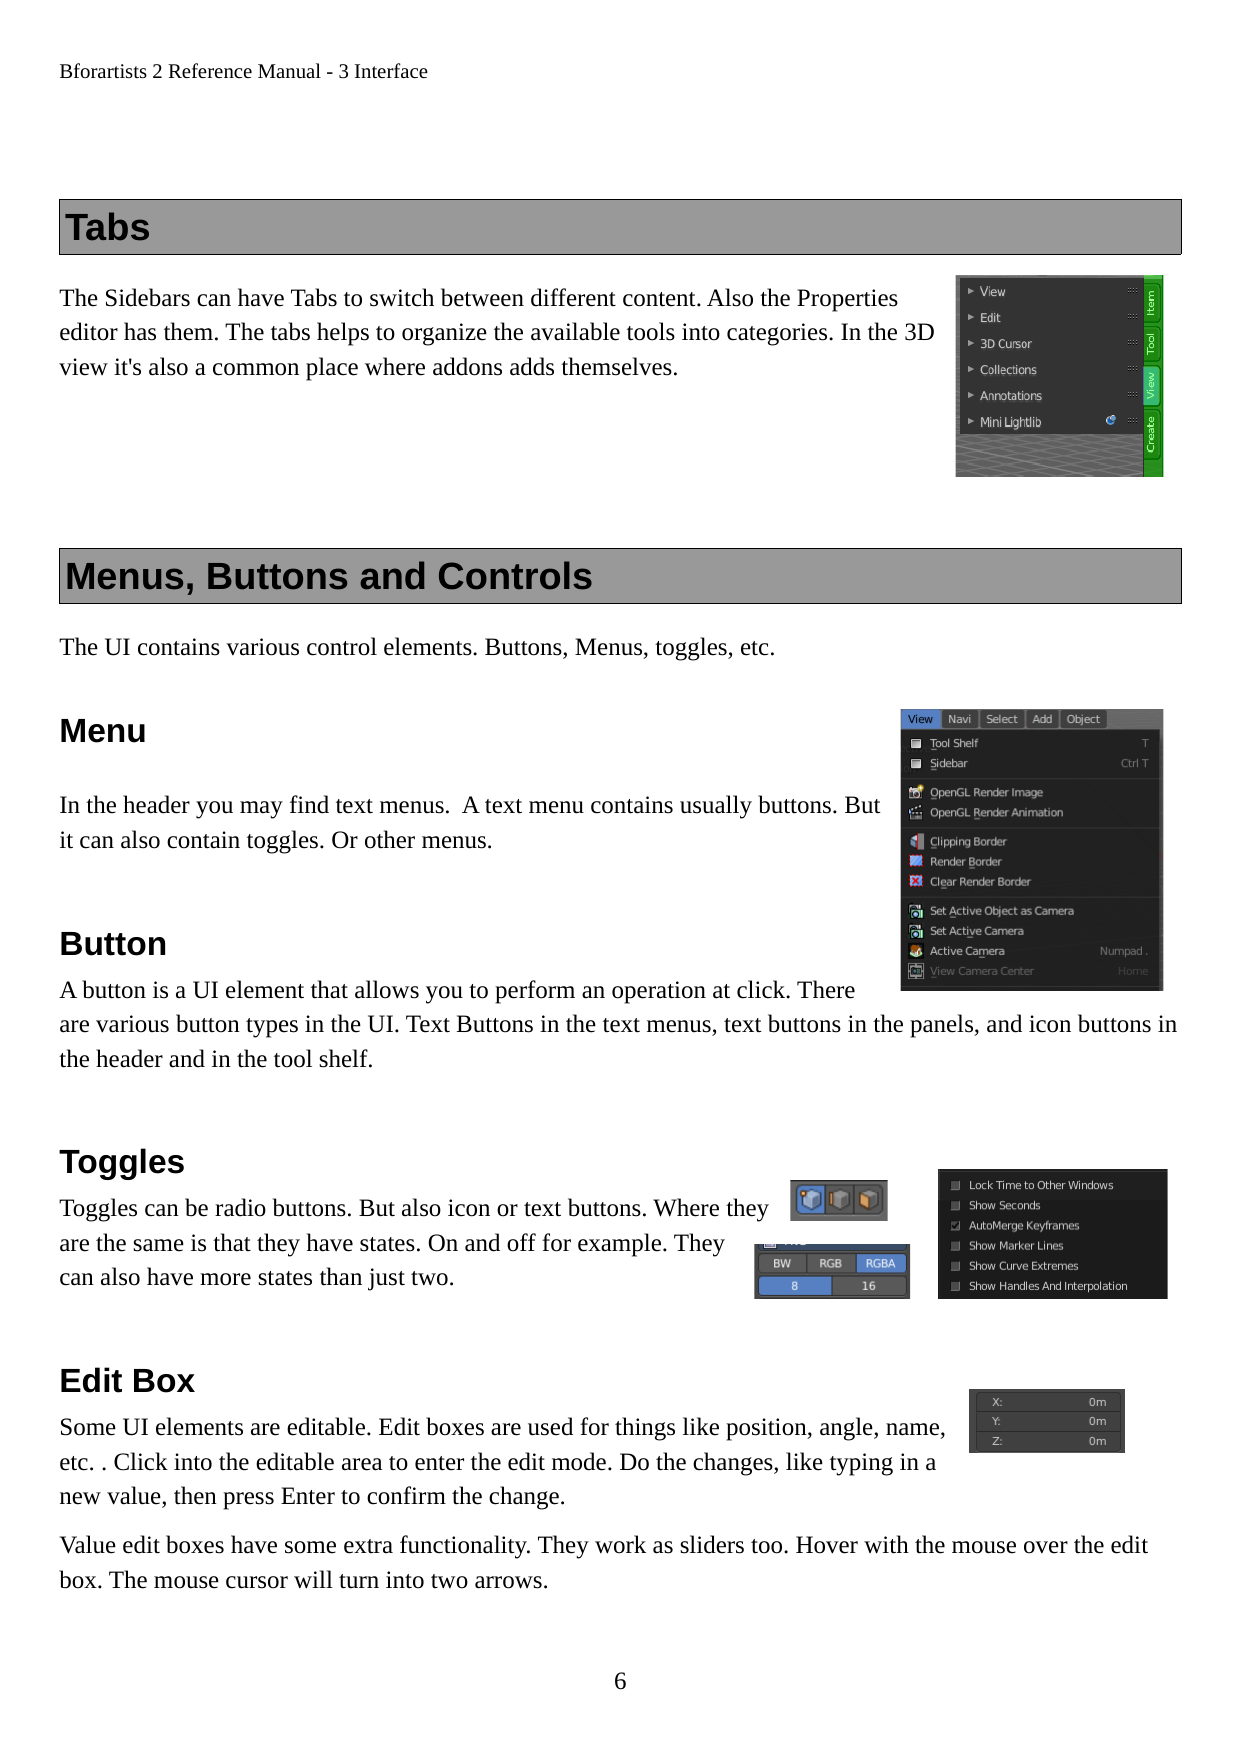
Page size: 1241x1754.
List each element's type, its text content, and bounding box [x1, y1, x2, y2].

picture [938, 1169, 1168, 1299]
table_header Tabs [60, 200, 1181, 254]
picture [790, 1180, 888, 1221]
picture [955, 275, 1164, 477]
subtitle Button [59, 923, 900, 962]
table_header Menus, Buttons and Controls [60, 549, 1181, 603]
picture [754, 1244, 911, 1299]
text The UI contains various control elements. Buttons, Menus, toggles, etc. [59, 632, 1181, 661]
picture [900, 709, 1164, 991]
picture [969, 1389, 1125, 1453]
subtitle Edit Box [59, 1361, 1181, 1400]
text Toggles can be radio buttons. But also icon or text buttons. Where they are the same is that they have states. On and off for example. They can also have more states than just two. [59, 1193, 938, 1291]
text Value edit boxes have some extra functionality. They work as sliders too. Hover with the mouse over the edit box. The mouse cursor will turn into two arrows. [59, 1530, 1181, 1593]
subtitle Toggles [59, 1142, 1181, 1181]
subtitle [1164, 711, 1181, 749]
text The Sidebars can have Tabs to switch between different content. Also the Properties editor has them. The tabs helps to organize the available tools into categories. In the 3D view it's also a common place where addons adds themselves. [59, 283, 955, 381]
subtitle Menu [59, 711, 900, 749]
text In the header you may find text menus. A text menu contains usually buttons. But it can also contain toggles. Or other menus. [59, 790, 900, 854]
text Some UI elements are editable. Edit boxes are used for things like position, angle, name, etc. . Click into the editable area to enter the edit mode. Do the changes, like typing in a new value, then press Enter to confirm the change. [59, 1412, 1181, 1510]
subtitle [1164, 923, 1181, 962]
text A button is a UI element that allows you to perform an operation at click. There are various button types in the UI. Text Buttons in the text menus, text buttons in the panels, and icon buttons in the header and in the tool shelf. [59, 975, 1181, 1072]
